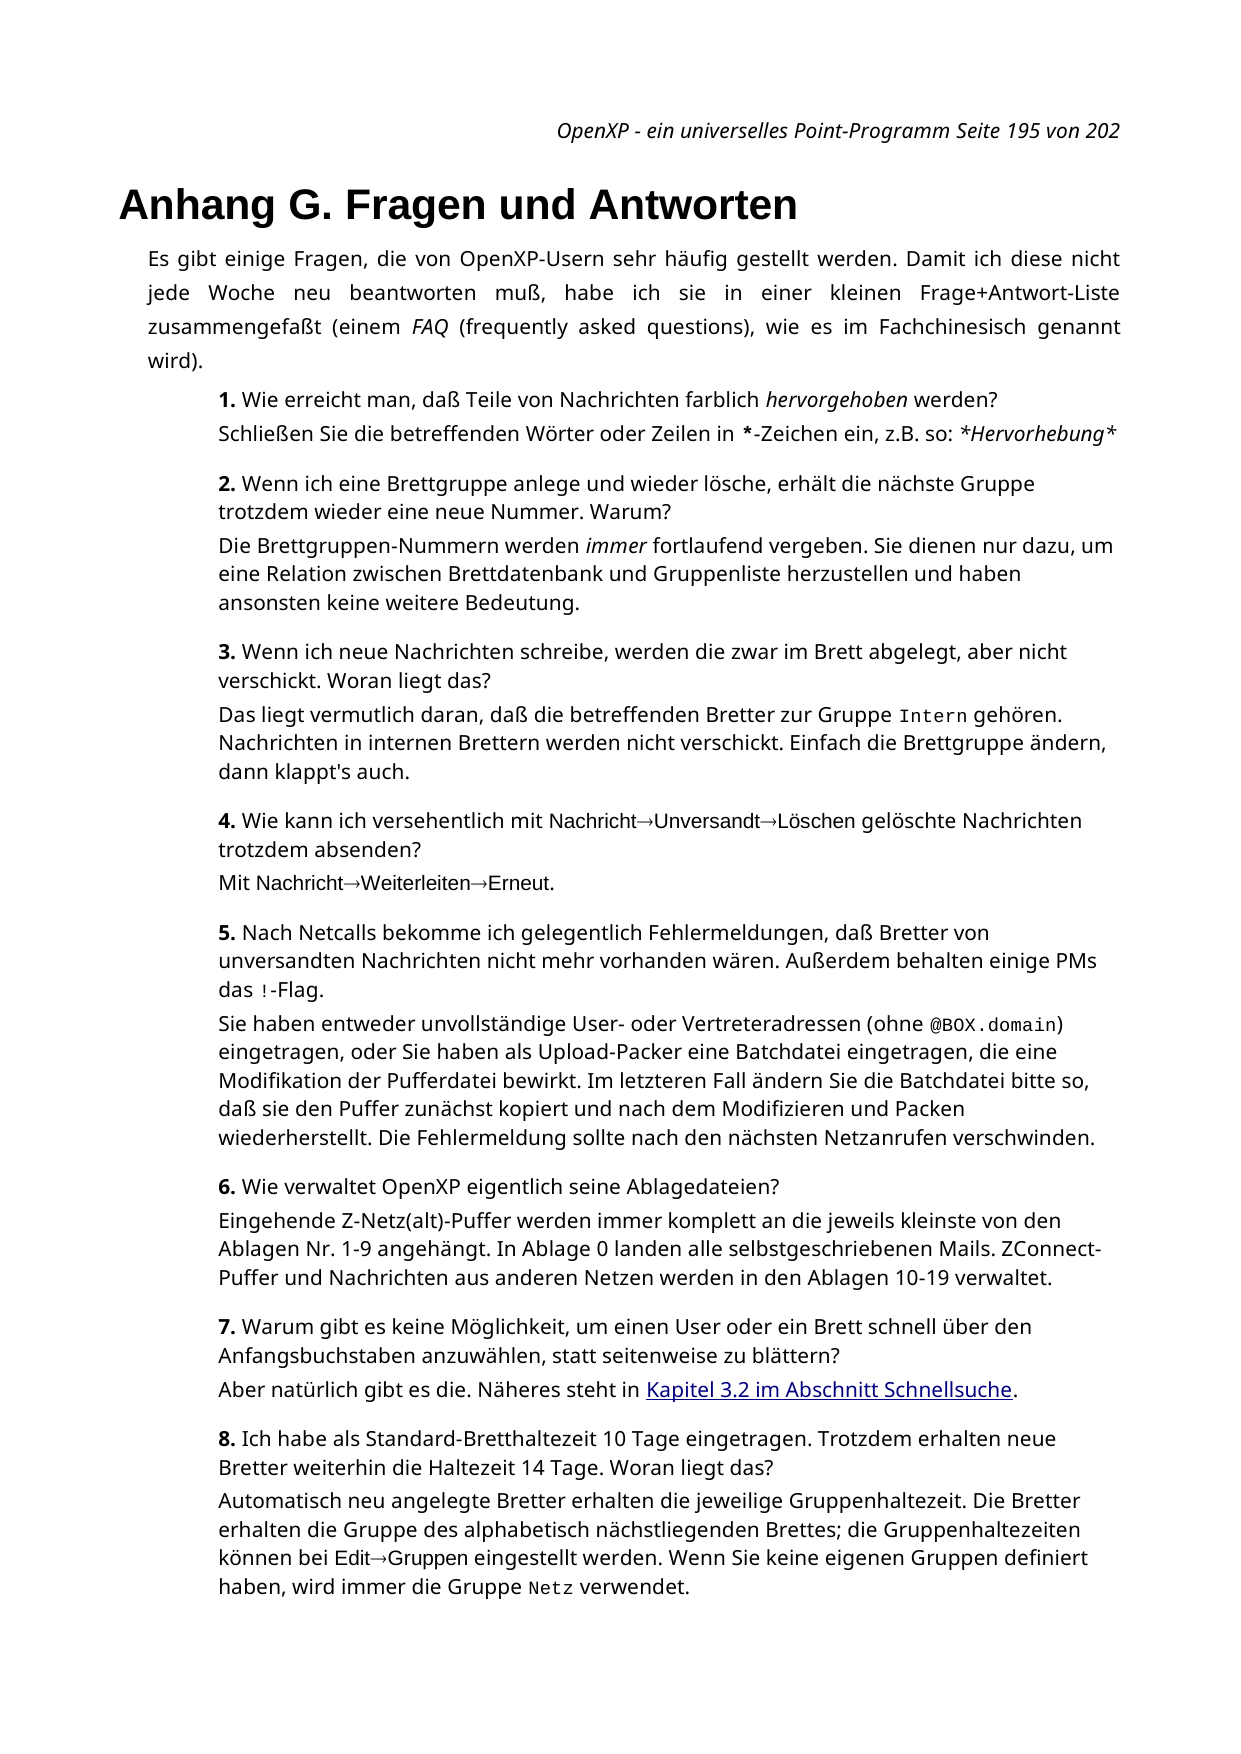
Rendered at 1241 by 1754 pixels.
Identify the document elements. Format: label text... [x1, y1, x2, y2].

text 2. Wenn ich eine Brettgruppe anlege und wieder lösche, erhält die nächste Gruppe trotzdem wieder eine neue Nummer. Warum? [218, 468, 1122, 526]
text 4. Wie kann ich versehentlich mit Nachricht®Unversandt®Löschen gelöschte Nachrichten trotzdem absenden? [218, 806, 1122, 863]
text Automatisch neu angelegte Bretter erhalten die jeweilige Gruppenhaltezeit. Die Bretter erhalten die Gruppe des alphabetisch nächstliegenden Brettes; die Gruppenhaltezeiten können bei Edit®Gruppen eingestellt werden. Wenn Sie keine eigenen Gruppen definiert haben, wird immer die Gruppe Netz verwendet. [218, 1486, 1122, 1600]
text Mit Nachricht®Weiterleiten®Erneut. [218, 868, 1122, 897]
text Aber natürlich gibt es die. Näheres steht in Kapitel 3.2 im Abschnitt Schnellsuche. [218, 1374, 1122, 1403]
text 5. Nach Netcalls bekomme ich gelegentlich Fehlermeldungen, daß Bretter von unversandten Nachrichten nicht mehr vorhanden wären. Außerdem behalten einige PMs das !-Flag. [218, 918, 1122, 1003]
text Es gibt einige Fragen, die von OpenXP-Usern sehr häufig gestellt werden. Damit ich diese nicht jede Woche neu beantworten muß, habe ich sie in einer kleinen Frage+Antwort-Liste zusammengefaßt (einem FAQ (frequently asked questions), wie es im Fachchinesisch genannt wird). [148, 243, 1122, 374]
text Eingehende Z-Netz(alt)-Puffer werden immer komplett an die jeweils kleinste von den Ablagen Nr. 1-9 angehängt. In Ablage 0 landen alle selbstgeschriebenen Mails. ZConnect-Puffer und Nachrichten aus anderen Netzen werden in den Ablagen 10-19 verwaltet. [218, 1206, 1122, 1291]
subtitle Anhang G. Fragen und Antworten [118, 173, 1122, 229]
text 6. Wie verwaltet OpenXP eigentlich seine Ablagedateien? [218, 1172, 1122, 1201]
text Sie haben entweder unvollständige User- oder Vertreteradressen (ohne @BOX.domain) eingetragen, oder Sie haben als Upload-Packer eine Batchdatei eingetragen, die eine Modifikation der Pufferdatei bewirkt. Im letzteren Fall ändern Sie die Batchdatei bitte so, daß sie den Puffer zunächst kopiert und nach dem Modifizieren und Packen wiederherstellt. Die Fehlermeldung sollte nach den nächsten Netzanrufen verschwinden. [218, 1008, 1122, 1151]
text Die Brettgruppen-Nummern werden immer fortlaufend vergeben. Sie dienen nur dazu, um eine Relation zwischen Brettdatenbank und Gruppenliste herzustellen und haben ansonsten keine weitere Bedeutung. [218, 531, 1122, 616]
text 3. Wenn ich neue Nachrichten schreibe, werden die zwar im Brett abgelegt, aber nicht verschickt. Woran liegt das? [218, 637, 1122, 694]
text 8. Ich habe als Standard-Bretthaltezeit 10 Tage eingetragen. Trotzdem erhalten neue Bretter weiterhin die Haltezeit 14 Tage. Woran liegt das? [218, 1424, 1122, 1481]
text Das liegt vermutlich daran, daß die betreffenden Bretter zur Gruppe Intern gehören. Nachrichten in internen Brettern werden nicht verschickt. Einfach die Brettgruppe ändern, dann klappt's auch. [218, 699, 1122, 785]
text 1. Wie erreicht man, daß Teile von Nachrichten farblich hervorgehoben werden? [218, 385, 1122, 413]
text Schließen Sie die betreffenden Wörter oder Zeilen in *-Zeichen ein, z.B. so: *Hervorhebung* [218, 419, 1122, 448]
text 7. Warum gibt es keine Möglichkeit, um einen User oder ein Brett schnell über den Anfangsbuchstaben anzuwählen, statt seitenweise zu blättern? [218, 1312, 1122, 1369]
